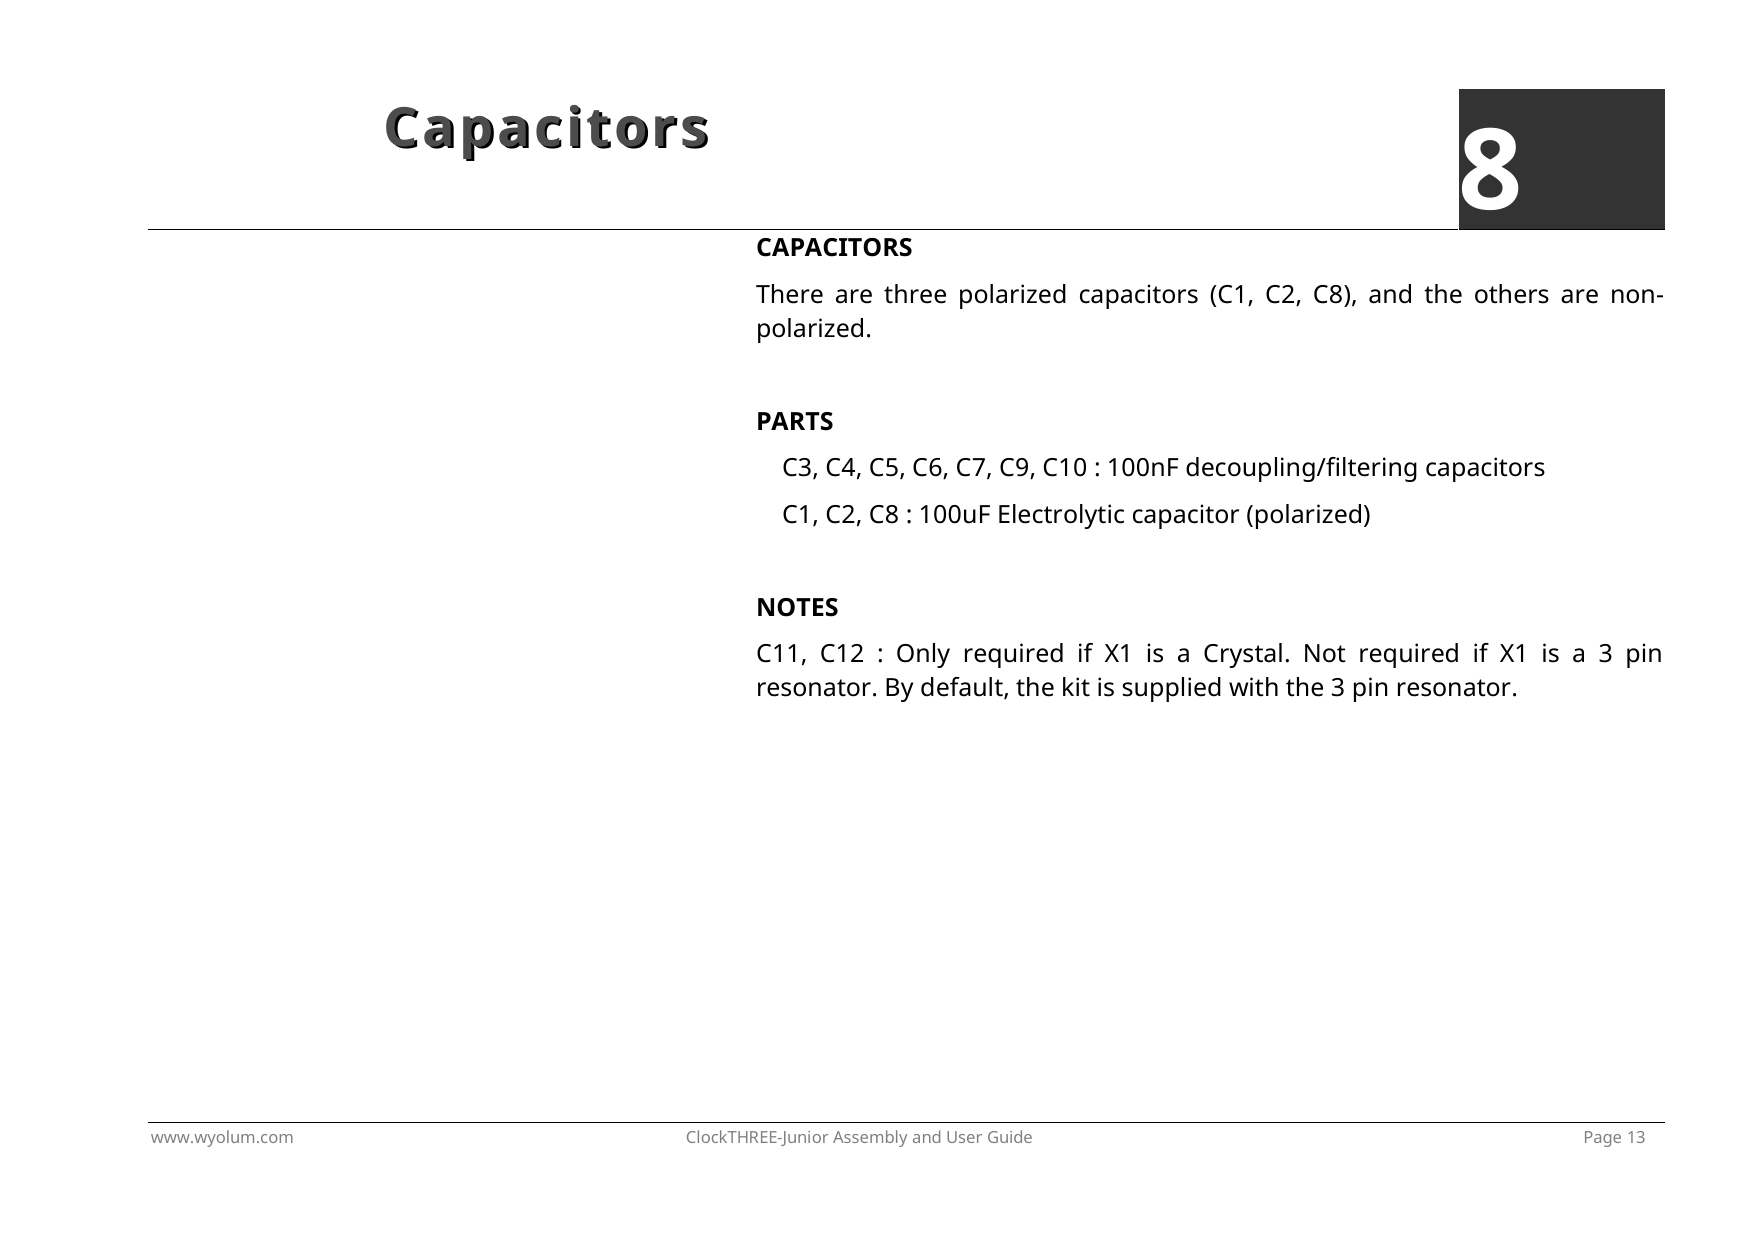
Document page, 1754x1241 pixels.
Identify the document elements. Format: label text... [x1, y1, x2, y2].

table_header Capacitors [354, 89, 1458, 183]
table_cell [148, 183, 354, 229]
table_header 8 [1459, 89, 1665, 229]
table_header CAPACITORS There are three polarized capacitors (C1, C2, C8), and the others are non-polarized. PARTS C3, C4, C5, C6, C7, C9, C10 : 100nF decoupling/filtering capacitors C1, C2, C8 : 100uF Electrolytic capacitor (polarized) NOTES C11, C12 : Only required if X1 is a Crystal. Not required if X1 is a 3 pin resonator. By default, the kit is supplied with the 3 pin resonator. [756, 230, 1665, 1083]
table_cell [354, 183, 1458, 229]
table_header [148, 89, 354, 183]
table_header [148, 230, 756, 1083]
